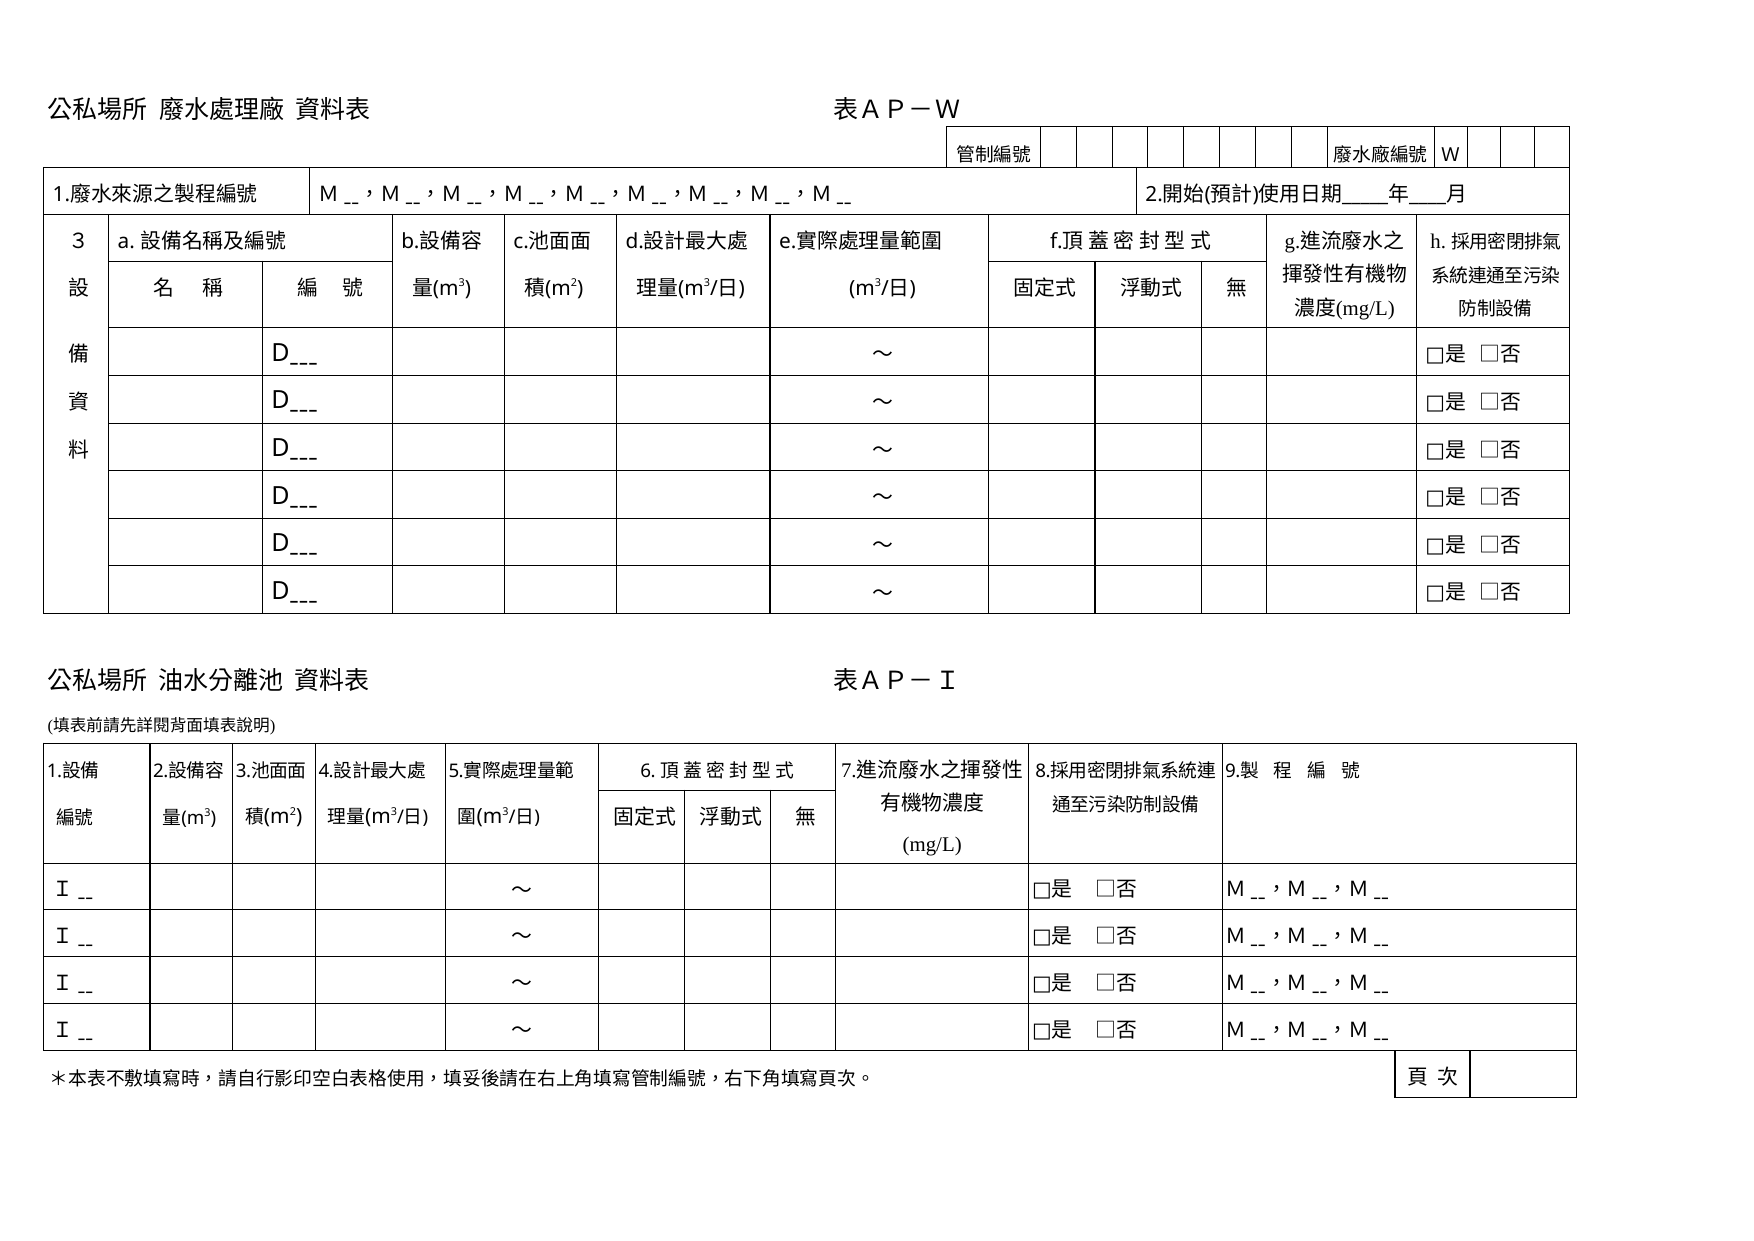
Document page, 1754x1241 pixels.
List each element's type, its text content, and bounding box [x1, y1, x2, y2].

table_cell [1096, 519, 1201, 565]
table_cell ３ [44, 215, 108, 261]
table_cell [44, 565, 108, 613]
table_header Ｗ [1435, 127, 1467, 167]
table_cell [685, 864, 770, 909]
table_cell [44, 518, 108, 565]
table_cell Dˍˍˍ [263, 566, 392, 613]
table_cell [836, 1004, 1028, 1050]
table_cell [617, 519, 769, 565]
table_cell [1267, 519, 1416, 565]
table_cell [989, 519, 1094, 565]
table_header 廢水廠編號 [1328, 127, 1434, 167]
table_cell 1.廢水來源之製程編號 [44, 168, 309, 214]
table_cell [989, 566, 1094, 613]
table_cell [505, 471, 616, 518]
table_cell [617, 424, 769, 470]
table_header [1501, 127, 1534, 167]
table_cell [393, 376, 504, 422]
table_cell [393, 519, 504, 565]
table_cell Ｍˍˍ，Ｍˍˍ，Ｍˍˍ [1223, 864, 1576, 909]
table_cell b.設備容 [393, 215, 504, 261]
table_header 5.實際處理量範 [446, 744, 598, 789]
table_cell Ｉˍˍ [44, 910, 149, 956]
table_cell [599, 864, 684, 909]
table_cell [617, 376, 769, 422]
table_cell [771, 1004, 835, 1050]
table_cell Dˍˍˍ [263, 424, 392, 470]
table_cell [1267, 471, 1416, 518]
text 公私場所 廢水處理廠 資料表 表ＡＰ－Ｗ [48, 89, 1695, 126]
table_cell 無 [771, 791, 835, 862]
table_cell ～ [446, 1004, 598, 1050]
table_cell [1096, 328, 1201, 375]
table_cell ～ [446, 864, 598, 909]
table_cell [617, 471, 769, 518]
table_cell [1096, 376, 1201, 422]
table_cell 固定式 [989, 262, 1094, 327]
table_cell [505, 328, 616, 375]
table_cell □是 □否 [1417, 328, 1569, 375]
table_header 6. 頂 蓋 密 封 型 式 [599, 744, 835, 789]
table_cell [1202, 424, 1266, 470]
table_cell [316, 957, 445, 1003]
table_cell [151, 910, 232, 956]
table_cell 料 [44, 423, 108, 470]
table_cell [1267, 424, 1416, 470]
table_cell □是 □否 [1417, 566, 1569, 613]
table_cell [771, 910, 835, 956]
table_cell [109, 424, 262, 470]
table_header 3.池面面 [233, 744, 315, 789]
table_cell ～ [771, 424, 988, 470]
text 公私場所 油水分離池 資料表 表ＡＰ－Ｉ [47, 661, 1695, 697]
table_cell [1202, 328, 1266, 375]
text (填表前請先詳閱背面填表說明) [47, 703, 1695, 736]
table_cell [1223, 790, 1576, 862]
table_cell [233, 1004, 315, 1050]
table_cell □是 □否 [1417, 376, 1569, 422]
table_cell 理量(m3/日) [617, 261, 769, 327]
table_cell [233, 910, 315, 956]
table_cell [685, 1004, 770, 1050]
table_cell Dˍˍˍ [263, 519, 392, 565]
table_cell □是 □否 [1029, 910, 1222, 956]
table_cell 量(m3) [393, 261, 504, 327]
table_cell 量(m3) [151, 790, 232, 862]
table_cell [393, 471, 504, 518]
table_cell Dˍˍˍ [263, 328, 392, 375]
table_header 9.製 程 編 號 [1223, 744, 1576, 789]
table_cell [393, 566, 504, 613]
table_cell □是 □否 [1029, 864, 1222, 909]
table_cell (m3/日) [771, 261, 988, 327]
table_cell Ｉˍˍ [44, 864, 149, 909]
table_cell [836, 910, 1028, 956]
table_header [44, 126, 946, 167]
table_header 2.設備容 [151, 744, 232, 789]
table_cell [316, 864, 445, 909]
table_cell 名 稱 [109, 262, 262, 327]
table_cell [109, 519, 262, 565]
table_cell [989, 376, 1094, 422]
table_cell d.設計最大處 [617, 215, 769, 261]
table_cell [685, 957, 770, 1003]
table_header [1220, 127, 1255, 167]
table_cell [1096, 424, 1201, 470]
table_header 管制編號 [947, 127, 1040, 167]
table_cell □是 □否 [1417, 519, 1569, 565]
table_cell [1096, 566, 1201, 613]
table_cell e.實際處理量範圍 [771, 215, 988, 261]
table_cell 頁 次 [1396, 1051, 1469, 1097]
table_cell 積(m2) [233, 790, 315, 862]
table_header 7.進流廢水之揮發性有機物濃度 (mg/L) [836, 744, 1028, 862]
table_cell g.進流廢水之揮發性有機物濃度(mg/L) [1267, 215, 1416, 327]
table_cell c.池面面 [505, 215, 616, 261]
table_cell 理量(m3/日) [316, 790, 445, 862]
table_cell □是 □否 [1029, 957, 1222, 1003]
table_cell [599, 1004, 684, 1050]
table_header 4.設計最大處 [316, 744, 445, 789]
table_cell 圍(m3/日) [446, 790, 598, 862]
table_cell Ｉˍˍ [44, 957, 149, 1003]
table_header 1.設備 [44, 744, 149, 789]
table_cell 2.開始(預計)使用日期_____年____月 [1137, 168, 1569, 214]
table_header [1184, 127, 1219, 167]
table_cell Ｍˍˍ，Ｍˍˍ，Ｍˍˍ [1223, 1004, 1576, 1050]
table_cell 資 [44, 375, 108, 422]
table_cell ～ [771, 328, 988, 375]
table_cell 浮動式 [1096, 262, 1201, 327]
table_cell [771, 957, 835, 1003]
table_cell ～ [446, 957, 598, 1003]
table_cell [617, 328, 769, 375]
table_cell [505, 424, 616, 470]
table_cell [109, 471, 262, 518]
table_cell [151, 1004, 232, 1050]
table_cell [505, 566, 616, 613]
table_cell ～ [771, 376, 988, 422]
table_cell [836, 957, 1028, 1003]
table_cell [836, 864, 1028, 909]
table_cell 積(m2) [505, 261, 616, 327]
table_cell [233, 957, 315, 1003]
table_cell [599, 957, 684, 1003]
table_header [1041, 127, 1076, 167]
table_cell [151, 957, 232, 1003]
table_cell h. 採用密閉排氣系統連通至污染防制設備 [1417, 215, 1569, 327]
table_cell Ｍˍˍ，Ｍˍˍ，Ｍˍˍ [1223, 957, 1576, 1003]
table_cell a. 設備名稱及編號 [109, 215, 392, 261]
table_cell ～ [446, 910, 598, 956]
table_cell [316, 1004, 445, 1050]
table_header [1113, 127, 1147, 167]
table_header [1468, 127, 1500, 167]
table_cell 設 [44, 261, 108, 327]
table_cell [1267, 328, 1416, 375]
table_cell ～ [771, 519, 988, 565]
table_header [1292, 127, 1327, 167]
table_cell Ｍˍˍ，Ｍˍˍ，Ｍˍˍ，Ｍˍˍ，Ｍˍˍ，Ｍˍˍ，Ｍˍˍ，Ｍˍˍ，Ｍˍˍ [310, 168, 1136, 214]
table_header [1535, 127, 1569, 167]
table_cell [109, 376, 262, 422]
table_cell [505, 376, 616, 422]
table_cell [233, 864, 315, 909]
table_cell ～ [771, 471, 988, 518]
table_cell [1202, 471, 1266, 518]
table_cell ～ [771, 566, 988, 613]
table_cell f.頂 蓋 密 封 型 式 [989, 215, 1266, 261]
table_cell [1267, 566, 1416, 613]
table_header [1256, 127, 1291, 167]
table_cell [505, 519, 616, 565]
table_cell Dˍˍˍ [263, 471, 392, 518]
table_cell [989, 424, 1094, 470]
table_header [1148, 127, 1183, 167]
table_cell [393, 424, 504, 470]
table_cell [1096, 471, 1201, 518]
table_cell 編號 [44, 790, 149, 862]
table_cell [44, 470, 108, 518]
table_cell 固定式 [599, 791, 684, 862]
table_cell [989, 471, 1094, 518]
table_cell □是 □否 [1029, 1004, 1222, 1050]
table_cell ＊本表不敷填寫時，請自行影印空白表格使用，填妥後請在右上角填寫管制編號，右下角填寫頁次。 [47, 1051, 1394, 1097]
table_cell 無 [1202, 262, 1266, 327]
table_header 8.採用密閉排氣系統連通至污染防制設備 [1029, 744, 1222, 862]
table_cell [989, 328, 1094, 375]
table_cell [1202, 519, 1266, 565]
table_cell 編 號 [263, 262, 392, 327]
table_cell [685, 910, 770, 956]
table_cell □是 □否 [1417, 424, 1569, 470]
table_cell [1202, 566, 1266, 613]
table_cell [1267, 376, 1416, 422]
table_cell [316, 910, 445, 956]
table_cell [393, 328, 504, 375]
table_cell [617, 566, 769, 613]
table_cell [109, 566, 262, 613]
table_cell Ｉˍˍ [44, 1004, 149, 1050]
table_cell [1202, 376, 1266, 422]
table_cell □是 □否 [1417, 471, 1569, 518]
table_cell 浮動式 [685, 791, 770, 862]
table_cell [151, 864, 232, 909]
table_cell 備 [44, 327, 108, 375]
table_cell [109, 328, 262, 375]
table_cell [771, 864, 835, 909]
table_cell [1471, 1051, 1576, 1097]
table_cell Dˍˍˍ [263, 376, 392, 422]
table_header [1077, 127, 1112, 167]
table_cell Ｍˍˍ，Ｍˍˍ，Ｍˍˍ [1223, 910, 1576, 956]
table_cell [599, 910, 684, 956]
